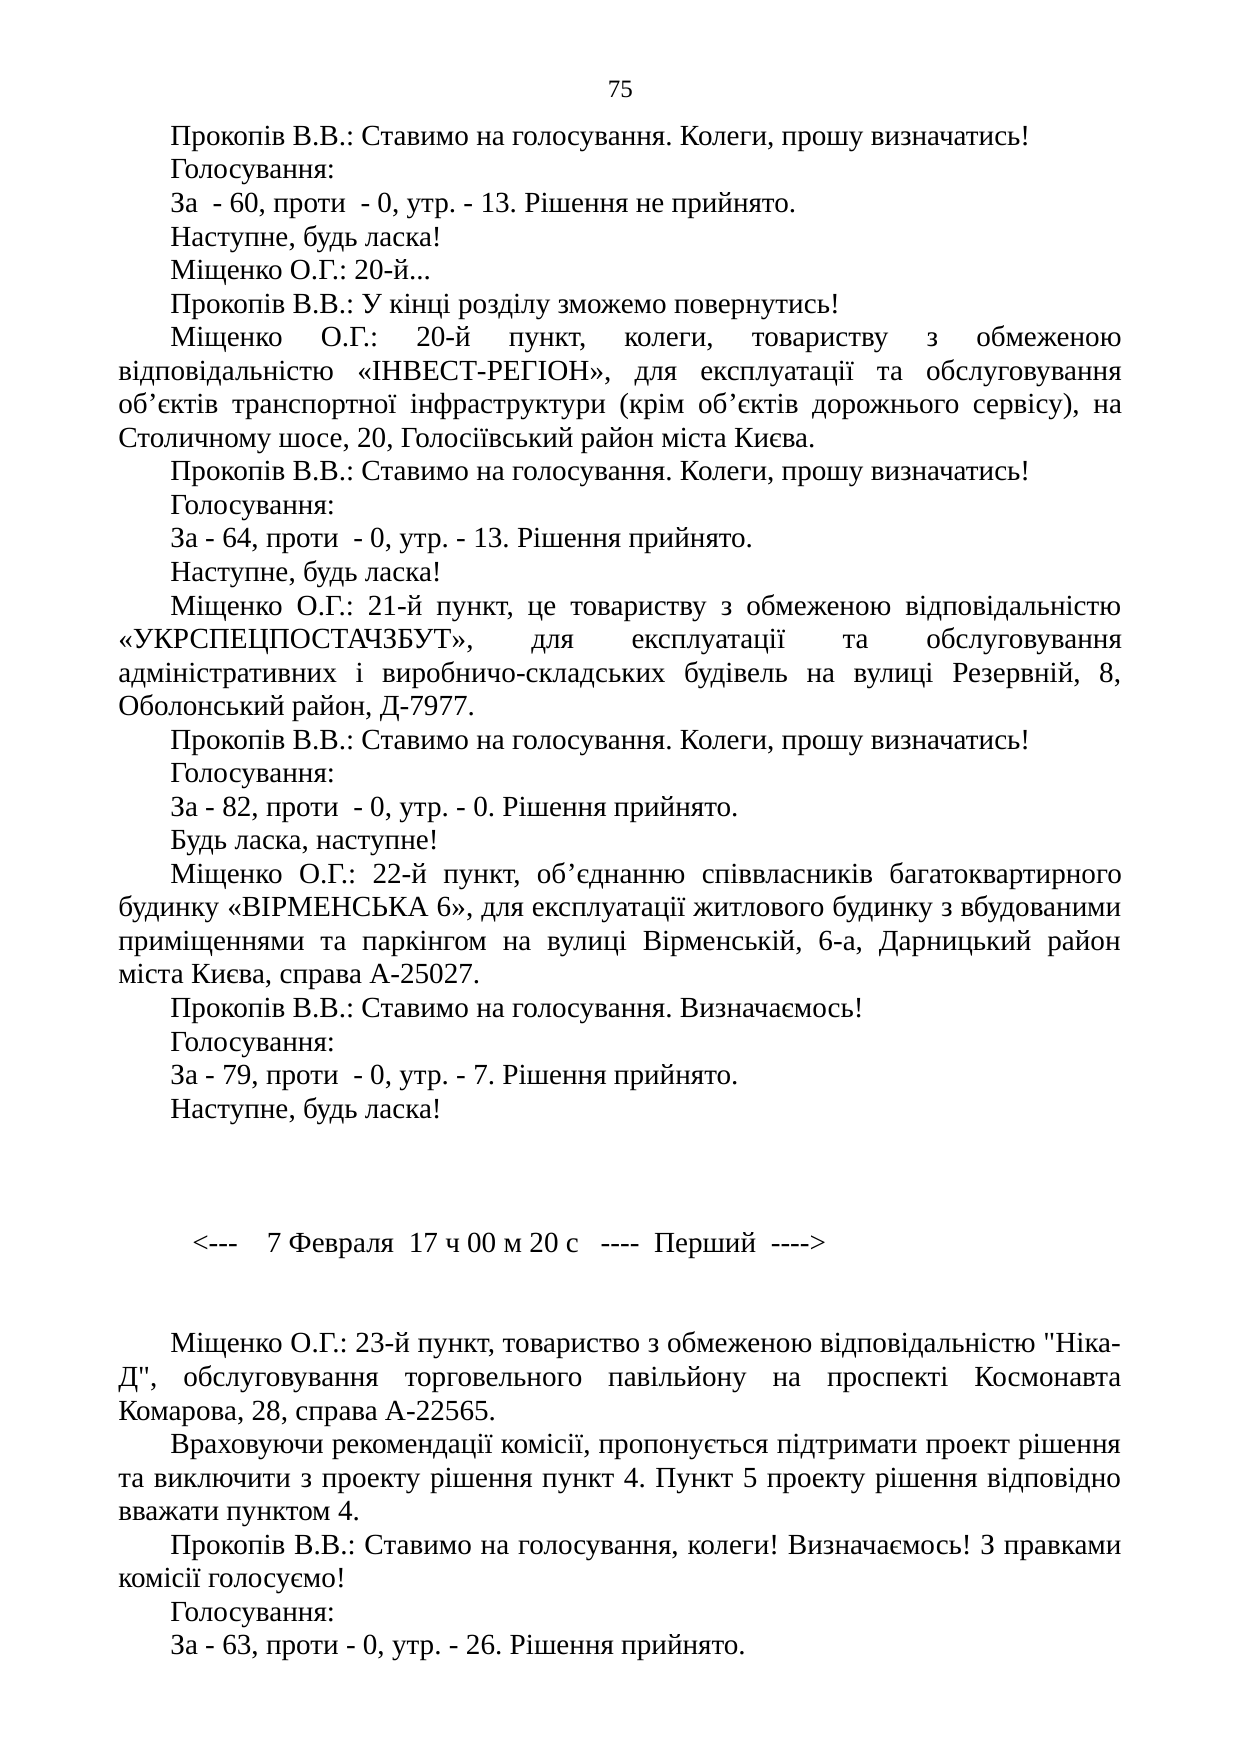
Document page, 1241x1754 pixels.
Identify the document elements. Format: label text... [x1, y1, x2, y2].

text Міщенко О.Г.: 22-й пункт, об’єднанню співвласників багатоквартирного будинку «ВІРМЕНСЬКА 6», для експлуатації житлового будинку з вбудованими приміщеннями та паркінгом на вулиці Вірменській, 6-а, Дарницький район міста Києва, справа А-25027. [118, 856, 1122, 990]
text Прокопів В.В.: Ставимо на голосування. Колеги, прошу визначатись! [118, 453, 1122, 487]
text Міщенко О.Г.: 20-й пункт, колеги, товариству з обмеженою відповідальністю «ІНВЕСТ-РЕГІОН», для експлуатації та обслуговування об’єктів транспортної інфраструктури (крім об’єктів дорожнього сервісу), на Столичному шосе, 20, Голосіївський район міста Києва. [118, 319, 1122, 453]
text Міщенко О.Г.: 23-й пункт, товариство з обмеженою відповідальністю "Ніка-Д", обслуговування торговельного павільйону на проспекті Космонавта Комарова, 28, справа А-22565. [118, 1326, 1122, 1426]
text За - 82, проти - 0, утр. - 0. Рішення прийнято. [118, 789, 1122, 822]
text Наступне, будь ласка! [118, 219, 1122, 252]
text Голосування: [118, 1024, 1122, 1057]
text Прокопів В.В.: Ставимо на голосування. Колеги, прошу визначатись! [118, 118, 1122, 152]
text Прокопів В.В.: Ставимо на голосування. Визначаємось! [118, 990, 1122, 1024]
text За - 63, проти - 0, утр. - 26. Рішення прийнято. [118, 1627, 1122, 1661]
text Прокопів В.В.: Ставимо на голосування, колеги! Визначаємось! З правками комісії голосуємо! [118, 1527, 1122, 1594]
text Наступне, будь ласка! [118, 1091, 1122, 1124]
text Голосування: [118, 487, 1122, 521]
text За - 79, проти - 0, утр. - 7. Рішення прийнято. [118, 1057, 1122, 1091]
text Враховуючи рекомендації комісії, пропонується підтримати проект рішення та виключити з проекту рішення пункт 4. Пункт 5 проекту рішення відповідно вважати пунктом 4. [118, 1426, 1122, 1527]
text Міщенко О.Г.: 20-й... [118, 252, 1122, 286]
text Голосування: [118, 152, 1122, 185]
text Голосування: [118, 755, 1122, 789]
text Голосування: [118, 1594, 1122, 1627]
text За - 60, проти - 0, утр. - 13. Рішення не прийнято. [118, 185, 1122, 219]
text Міщенко О.Г.: 21-й пункт, це товариству з обмеженою відповідальністю «УКРСПЕЦПОСТАЧЗБУТ», для експлуатації та обслуговування адміністративних і виробничо-складських будівель на вулиці Резервній, 8, Оболонський район, Д-7977. [118, 588, 1122, 722]
text Прокопів В.В.: Ставимо на голосування. Колеги, прошу визначатись! [118, 722, 1122, 755]
text За - 64, проти - 0, утр. - 13. Рішення прийнято. [118, 521, 1122, 554]
text Будь ласка, наступне! [118, 822, 1122, 856]
text <--- 7 Февраля 17 ч 00 м 20 с ---- Перший ----> [118, 1225, 1122, 1258]
text Прокопів В.В.: У кінці розділу зможемо повернутись! [118, 286, 1122, 319]
text Наступне, будь ласка! [118, 554, 1122, 588]
